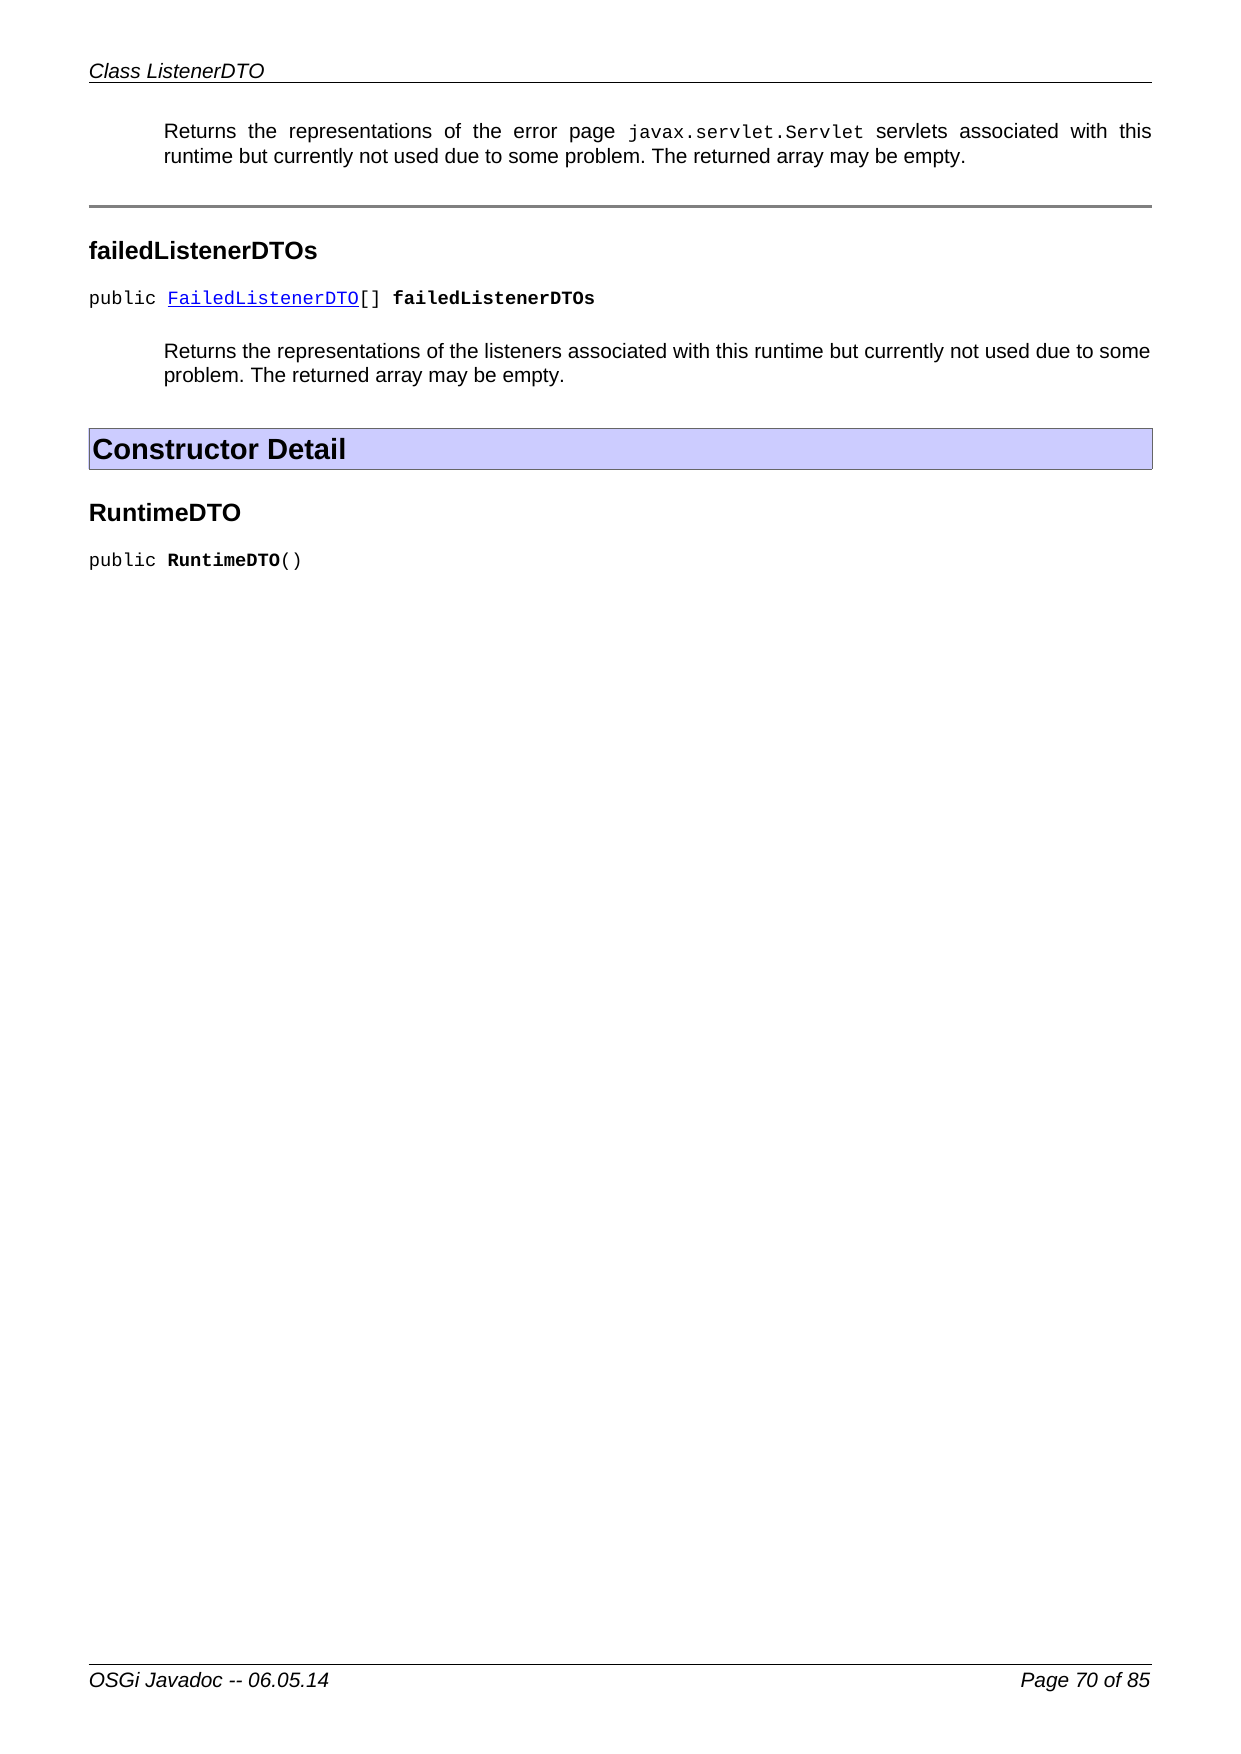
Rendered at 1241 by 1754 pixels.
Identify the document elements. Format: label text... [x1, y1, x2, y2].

text public FailedListenerDTO[] failedListenerDTOs [88, 289, 1152, 310]
subtitle Constructor Detail [90, 429, 1152, 469]
text Returns the representations of the error page javax.servlet.Servlet servlets associated with this runtime but currently not used due to some problem. The returned array may be empty. [163, 118, 1152, 168]
text Returns the representations of the listeners associated with this runtime but currently not used due to some problem. The returned array may be empty. [163, 339, 1152, 387]
subtitle failedListenerDTOs [88, 236, 1152, 264]
text public RuntimeDTO() [88, 550, 1152, 572]
subtitle RuntimeDTO [88, 497, 1152, 526]
